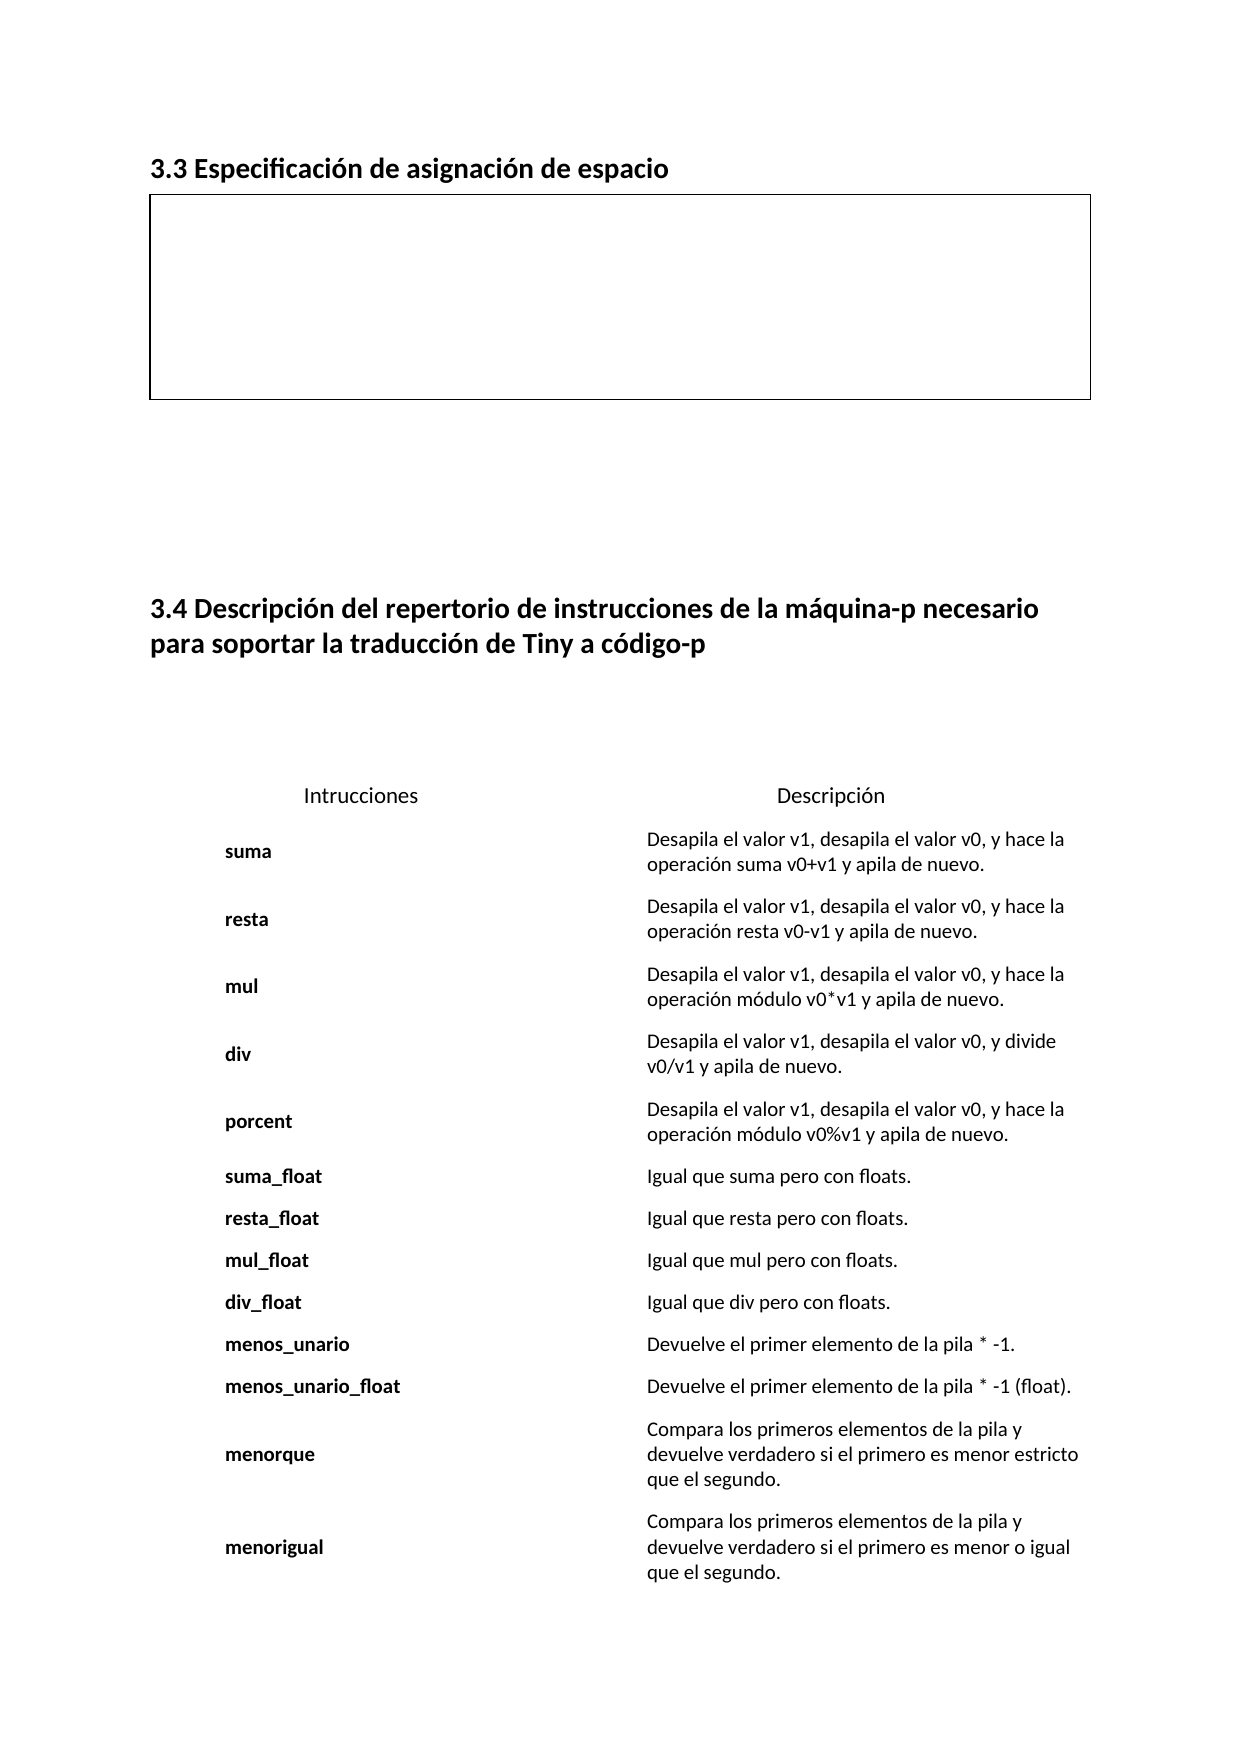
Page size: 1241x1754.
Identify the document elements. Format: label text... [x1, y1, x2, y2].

table_cell suma [150, 826, 572, 893]
table_cell Desapila el valor v1, desapila el valor v0, y divide v0/v1 y apila de nuevo. [572, 1028, 1090, 1096]
table_cell Devuelve el primer elemento de la pila * -1 (float). [572, 1374, 1090, 1416]
table_cell mul_float [150, 1248, 572, 1289]
table_cell Desapila el valor v1, desapila el valor v0, y hace la operación módulo v0*v1 y apila de nuevo. [572, 961, 1090, 1028]
table_cell menorigual [150, 1509, 572, 1602]
table_cell resta_float [150, 1205, 572, 1247]
table_cell Desapila el valor v1, desapila el valor v0, y hace la operación módulo v0%v1 y apila de nuevo. [572, 1096, 1090, 1163]
table_cell Compara los primeros elementos de la pila y devuelve verdadero si el primero es menor estricto que el segundo. [572, 1416, 1090, 1509]
subtitle 3.4 Descripción del repertorio de instrucciones de la máquina-p necesario para soportar la traducción de Tiny a código-p [150, 590, 1090, 661]
subtitle 3.3 Especificación de asignación de espacio [150, 150, 1090, 186]
table_cell div_float [150, 1290, 572, 1332]
table_cell Devuelve el primer elemento de la pila * -1. [572, 1332, 1090, 1374]
table_cell menos_unario [150, 1332, 572, 1374]
table_header [151, 195, 1090, 398]
table_cell Igual que div pero con floats. [572, 1290, 1090, 1332]
table_cell div [150, 1028, 572, 1096]
table_cell menorque [150, 1416, 572, 1509]
table_cell suma_float [150, 1163, 572, 1205]
table_cell Compara los primeros elementos de la pila y devuelve verdadero si el primero es menor o igual que el segundo. [572, 1509, 1090, 1602]
table_cell Desapila el valor v1, desapila el valor v0, y hace la operación suma v0+v1 y apila de nuevo. [572, 826, 1090, 893]
table_cell Desapila el valor v1, desapila el valor v0, y hace la operación resta v0-v1 y apila de nuevo. [572, 893, 1090, 961]
table_header Intrucciones [150, 770, 572, 826]
table_cell menos_unario_float [150, 1374, 572, 1416]
table_header Descripción [572, 770, 1090, 826]
table_cell Igual que resta pero con floats. [572, 1205, 1090, 1247]
table_cell resta [150, 893, 572, 961]
table_cell mul [150, 961, 572, 1028]
table_cell Igual que suma pero con floats. [572, 1163, 1090, 1205]
table_cell porcent [150, 1096, 572, 1163]
table_cell Igual que mul pero con floats. [572, 1248, 1090, 1289]
